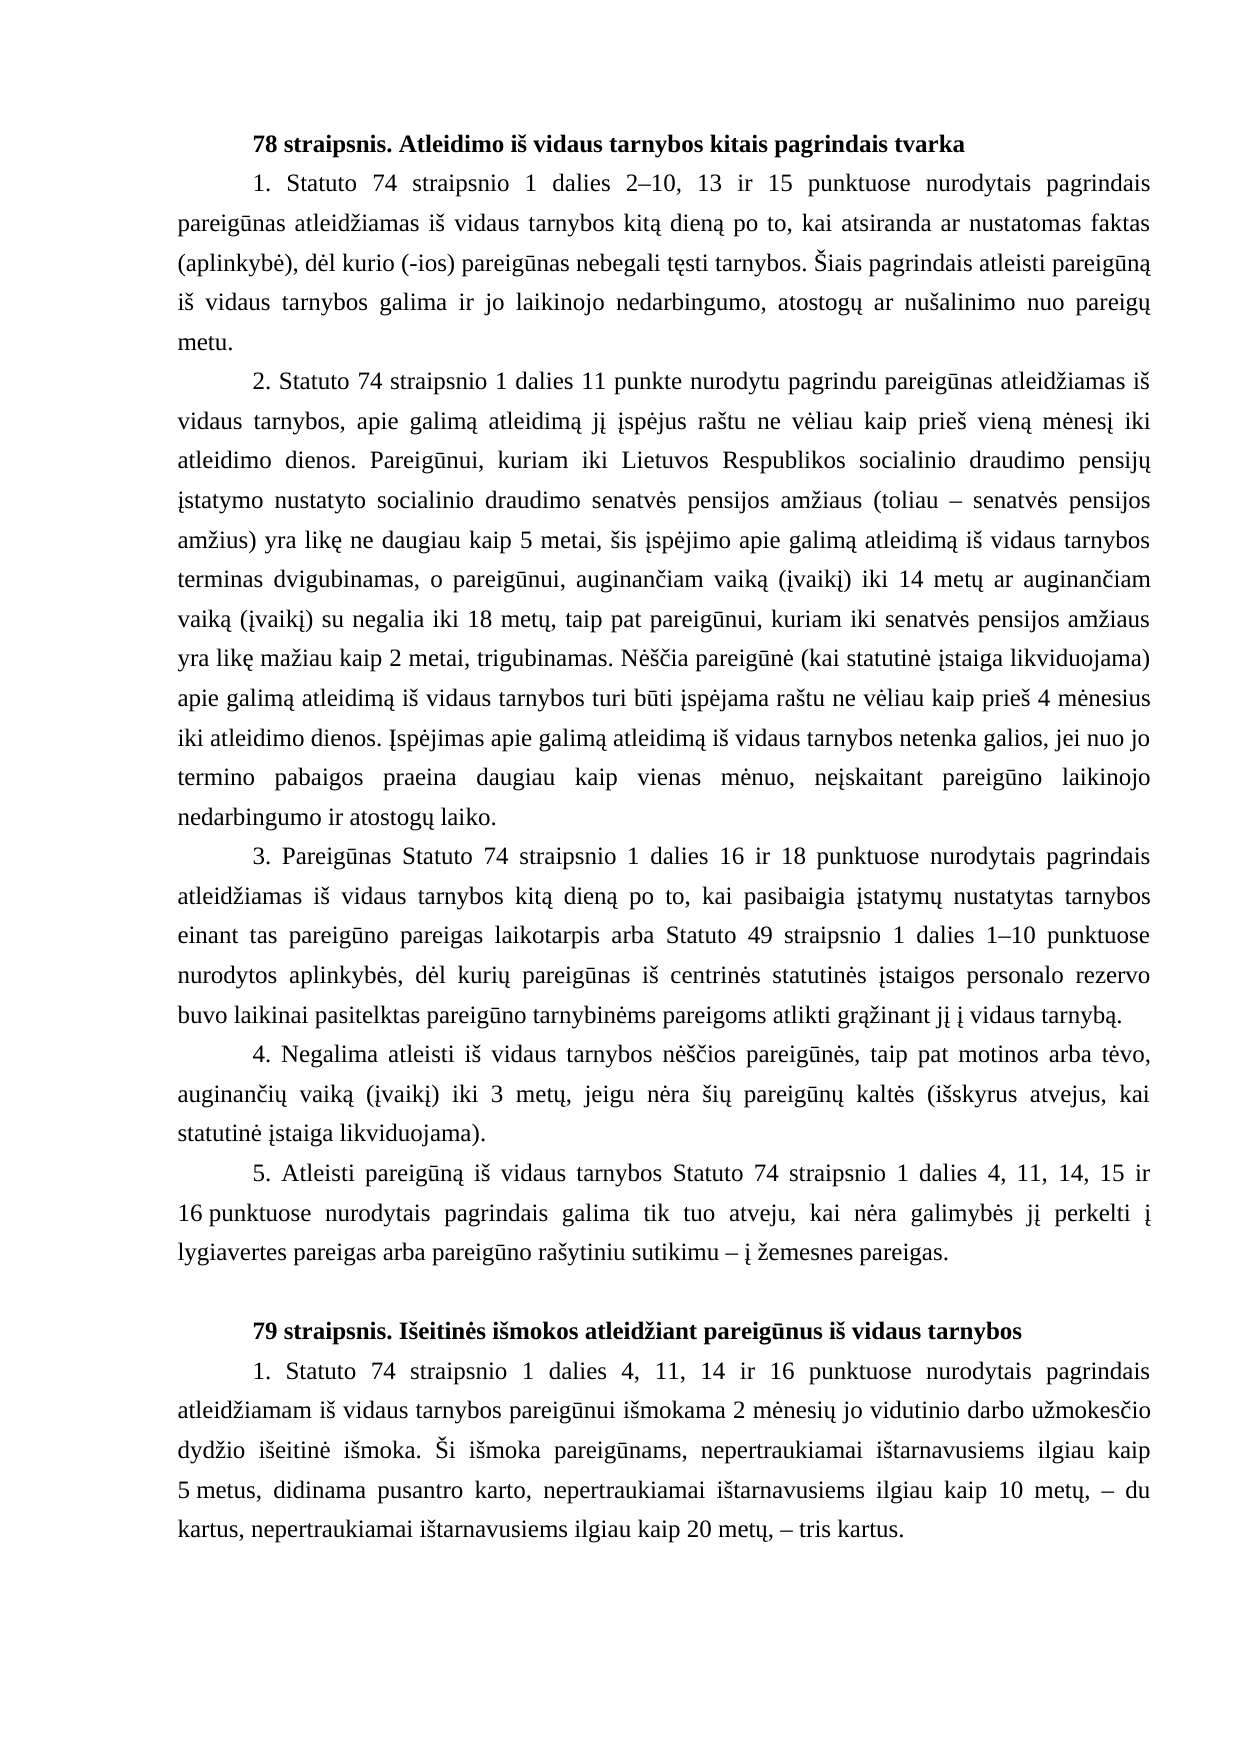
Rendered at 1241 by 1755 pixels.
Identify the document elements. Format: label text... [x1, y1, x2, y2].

text 5. Atleisti pareigūną iš vidaus tarnybos Statuto 74 straipsnio 1 dalies 4, 11, 14, 15 ir 16 punktuose nurodytais pagrindais galima tik tuo atveju, kai nėra galimybės jį perkelti į lygiavertes pareigas arba pareigūno rašytiniu sutikimu – į žemesnes pareigas. [177, 1147, 1152, 1266]
text 79 straipsnis. Išeitinės išmokos atleidžiant pareigūnus iš vidaus tarnybos [177, 1306, 1152, 1345]
text 4. Negalima atleisti iš vidaus tarnybos nėščios pareigūnės, taip pat motinos arba tėvo, auginančių vaiką (įvaikį) iki 3 metų, jeigu nėra šių pareigūnų kaltės (išskyrus atvejus, kai statutinė įstaiga likviduojama). [177, 1028, 1152, 1147]
text 1. Statuto 74 straipsnio 1 dalies 4, 11, 14 ir 16 punktuose nurodytais pagrindais atleidžiamam iš vidaus tarnybos pareigūnui išmokama 2 mėnesių jo vidutinio darbo užmokesčio dydžio išeitinė išmoka. Ši išmoka pareigūnams, nepertraukiamai ištarnavusiems ilgiau kaip 5 metus, didinama pusantro karto, nepertraukiamai ištarnavusiems ilgiau kaip 10 metų, – du kartus, nepertraukiamai ištarnavusiems ilgiau kaip 20 metų, – tris kartus. [177, 1345, 1152, 1543]
text 78 straipsnis. Atleidimo iš vidaus tarnybos kitais pagrindais tvarka [177, 118, 1152, 158]
text 3. Pareigūnas Statuto 74 straipsnio 1 dalies 16 ir 18 punktuose nurodytais pagrindais atleidžiamas iš vidaus tarnybos kitą dieną po to, kai pasibaigia įstatymų nustatytas tarnybos einant tas pareigūno pareigas laikotarpis arba Statuto 49 straipsnio 1 dalies 1–10 punktuose nurodytos aplinkybės, dėl kurių pareigūnas iš centrinės statutinės įstaigos personalo rezervo buvo laikinai pasitelktas pareigūno tarnybinėms pareigoms atlikti grąžinant jį į vidaus tarnybą. [177, 831, 1152, 1028]
text 1. Statuto 74 straipsnio 1 dalies 2–10, 13 ir 15 punktuose nurodytais pagrindais pareigūnas atleidžiamas iš vidaus tarnybos kitą dieną po to, kai atsiranda ar nustatomas faktas (aplinkybė), dėl kurio (-ios) pareigūnas nebegali tęsti tarnybos. Šiais pagrindais atleisti pareigūną iš vidaus tarnybos galima ir jo laikinojo nedarbingumo, atostogų ar nušalinimo nuo pareigų metu. [177, 158, 1152, 356]
text 2. Statuto 74 straipsnio 1 dalies 11 punkte nurodytu pagrindu pareigūnas atleidžiamas iš vidaus tarnybos, apie galimą atleidimą jį įspėjus raštu ne vėliau kaip prieš vieną mėnesį iki atleidimo dienos. Pareigūnui, kuriam iki Lietuvos Respublikos socialinio draudimo pensijų įstatymo nustatyto socialinio draudimo senatvės pensijos amžiaus (toliau – senatvės pensijos amžius) yra likę ne daugiau kaip 5 metai, šis įspėjimo apie galimą atleidimą iš vidaus tarnybos terminas dvigubinamas, o pareigūnui, auginančiam vaiką (įvaikį) iki 14 metų ar auginančiam vaiką (įvaikį) su negalia iki 18 metų, taip pat pareigūnui, kuriam iki senatvės pensijos amžiaus yra likę mažiau kaip 2 metai, trigubinamas. Nėščia pareigūnė (kai statutinė įstaiga likviduojama) apie galimą atleidimą iš vidaus tarnybos turi būti įspėjama raštu ne vėliau kaip prieš 4 mėnesius iki atleidimo dienos. Įspėjimas apie galimą atleidimą iš vidaus tarnybos netenka galios, jei nuo jo termino pabaigos praeina daugiau kaip vienas mėnuo, neįskaitant pareigūno laikinojo nedarbingumo ir atostogų laiko. [177, 356, 1152, 831]
